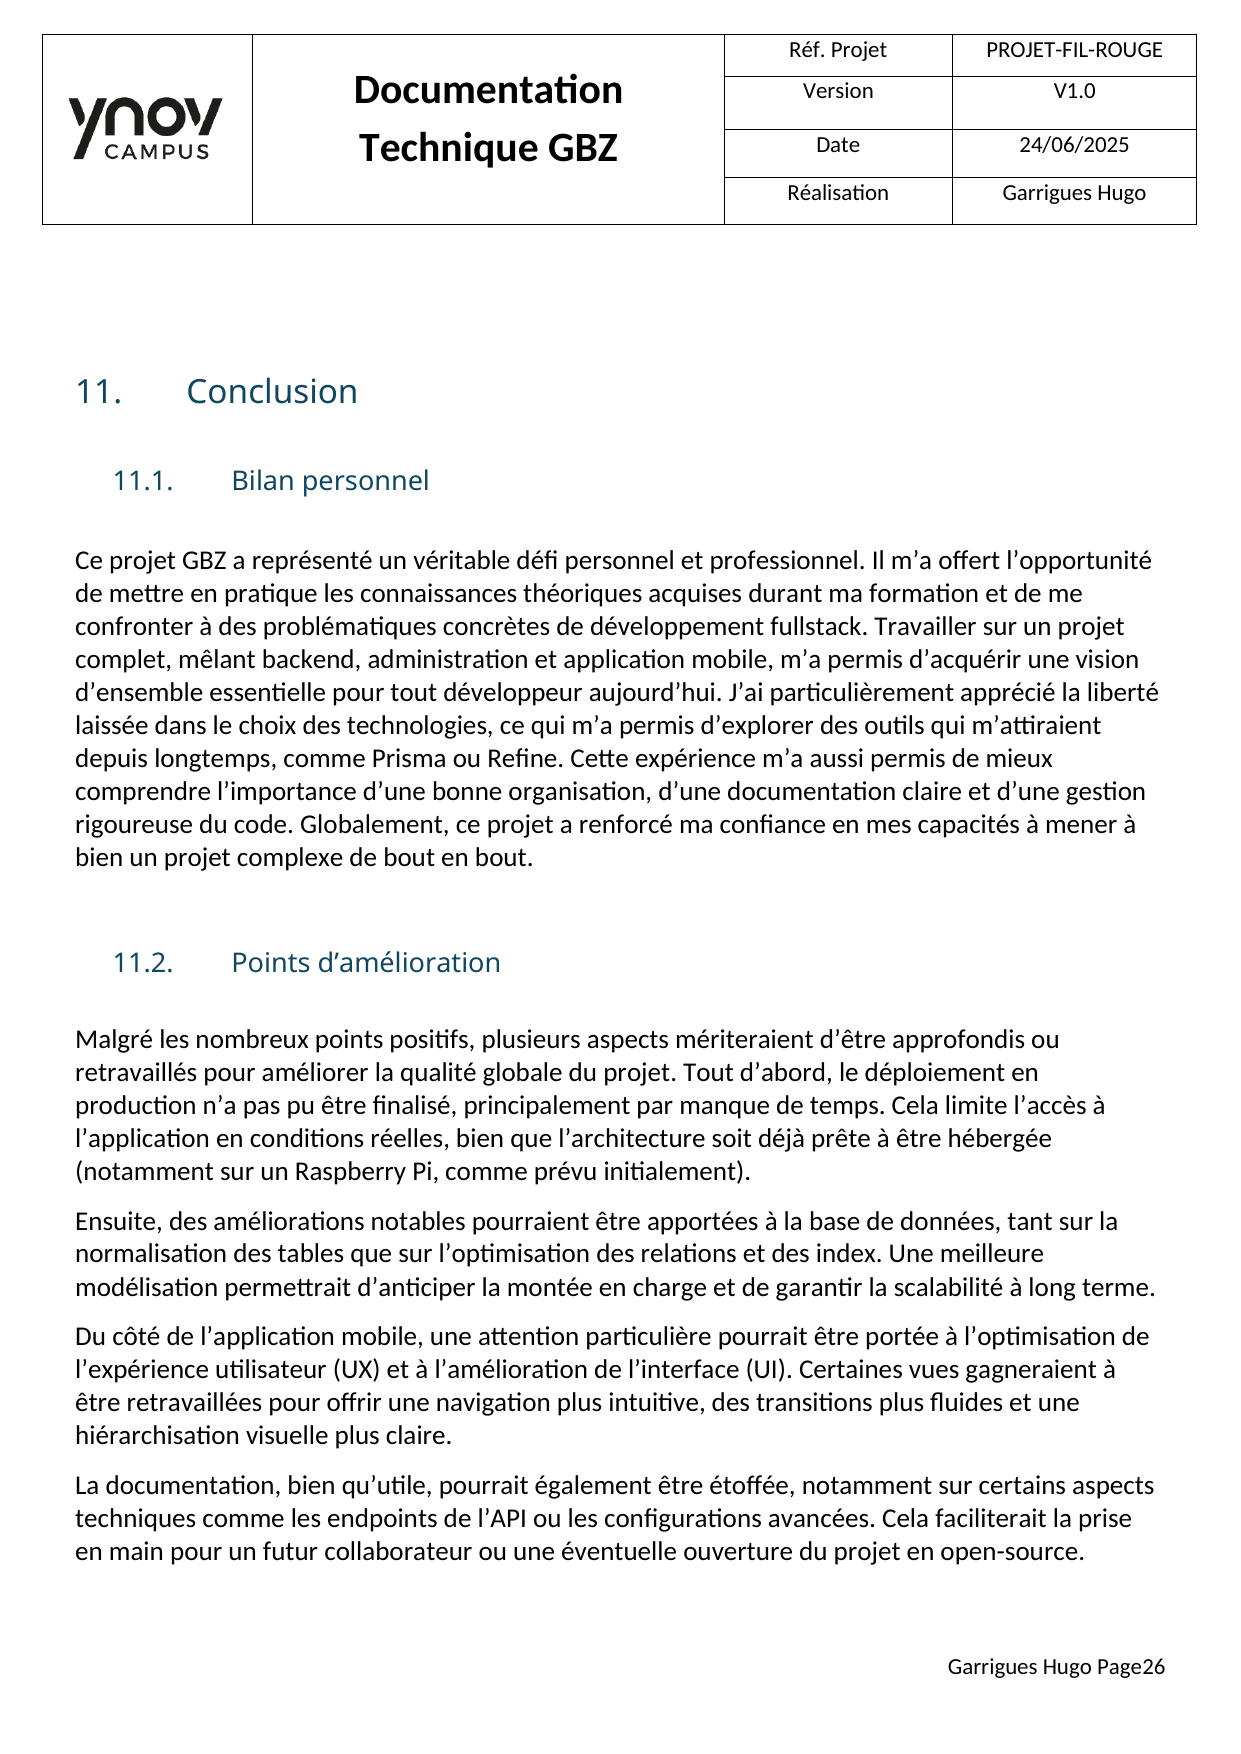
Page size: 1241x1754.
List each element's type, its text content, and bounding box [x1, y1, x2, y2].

text Malgré les nombreux points positifs, plusieurs aspects mériteraient d’être approfondis ou retravaillés pour améliorer la qualité globale du projet. Tout d’abord, le déploiement en production n’a pas pu être finalisé, principalement par manque de temps. Cela limite l’accès à l’application en conditions réelles, bien que l’architecture soit déjà prête à être hébergée (notamment sur un Raspberry Pi, comme prévu initialement). [75, 1022, 1165, 1187]
text Ensuite, des améliorations notables pourraient être apportées à la base de données, tant sur la normalisation des tables que sur l’optimisation des relations et des index. Une meilleure modélisation permettrait d’anticiper la montée en charge et de garantir la scalabilité à long terme. [75, 1204, 1165, 1303]
text Ce projet GBZ a représenté un véritable défi personnel et professionnel. Il m’a offert l’opportunité de mettre en pratique les connaissances théoriques acquises durant ma formation et de me confronter à des problématiques concrètes de développement fullstack. Travailler sur un projet complet, mêlant backend, administration et application mobile, m’a permis d’acquérir une vision d’ensemble essentielle pour tout développeur aujourd’hui. J’ai particulièrement apprécié la liberté laissée dans le choix des technologies, ce qui m’a permis d’explorer des outils qui m’attiraient depuis longtemps, comme Prisma ou Refine. Cette expérience m’a aussi permis de mieux comprendre l’importance d’une bonne organisation, d’une documentation claire et d’une gestion rigoureuse du code. Globalement, ce projet a renforcé ma confiance en mes capacités à mener à bien un projet complexe de bout en bout. [75, 543, 1165, 873]
text Du côté de l’application mobile, une attention particulière pourrait être portée à l’optimisation de l’expérience utilisateur (UX) et à l’amélioration de l’interface (UI). Certaines vues gagneraient à être retravaillées pour offrir une navigation plus intuitive, des transitions plus fluides et une hiérarchisation visuelle plus claire. [75, 1319, 1165, 1451]
text La documentation, bien qu’utile, pourrait également être étoffée, notamment sur certains aspects techniques comme les endpoints de l’API ou les configurations avancées. Cela faciliterait la prise en main pour un futur collaborateur ou une éventuelle ouverture du projet en open-source. [75, 1468, 1165, 1567]
list Points d’amélioration [112, 944, 1165, 981]
list Bilan personnel [112, 462, 1165, 498]
list Conclusion [75, 367, 1165, 413]
